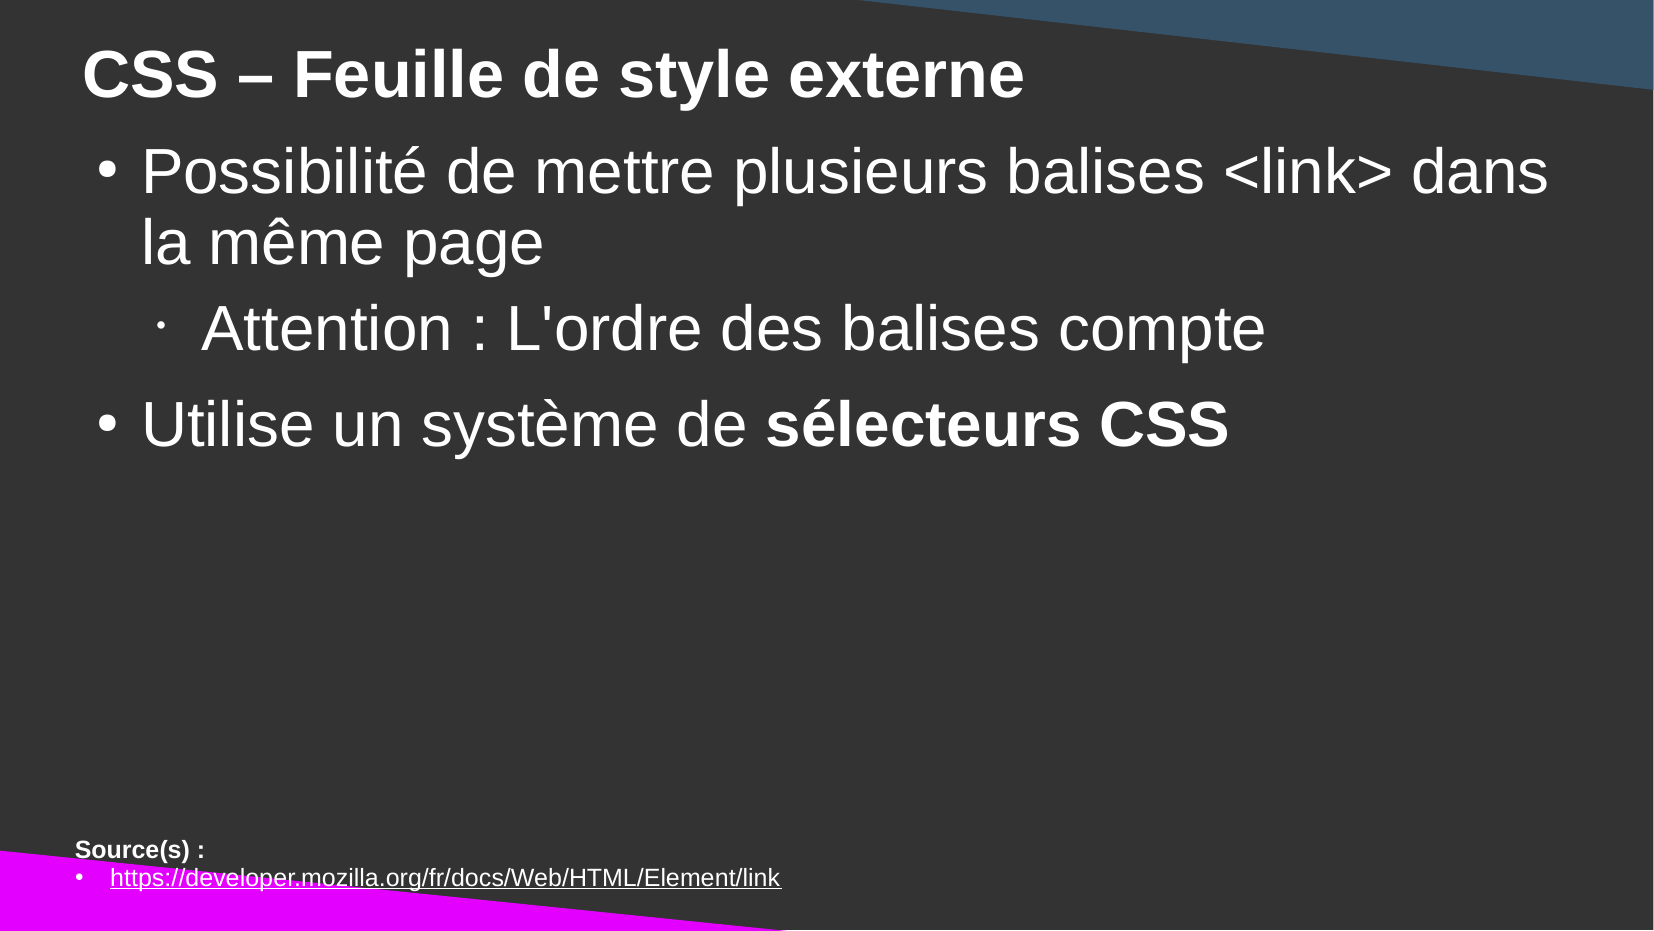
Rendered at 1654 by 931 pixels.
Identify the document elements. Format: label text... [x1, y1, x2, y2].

text_box [858, 0, 1654, 90]
text_box [0, 850, 788, 931]
title CSS – Feuille de style externe [82, 37, 1571, 122]
text_box Source(s) : https://developer.mozilla.org/fr/docs/Web/HTML/Element/link [60, 828, 1546, 900]
list Possibilité de mettre plusieurs balises <link> dans la même page Attention : L'ordre des balises compte Utilise un système de sélecteurs CSS [80, 135, 1605, 461]
